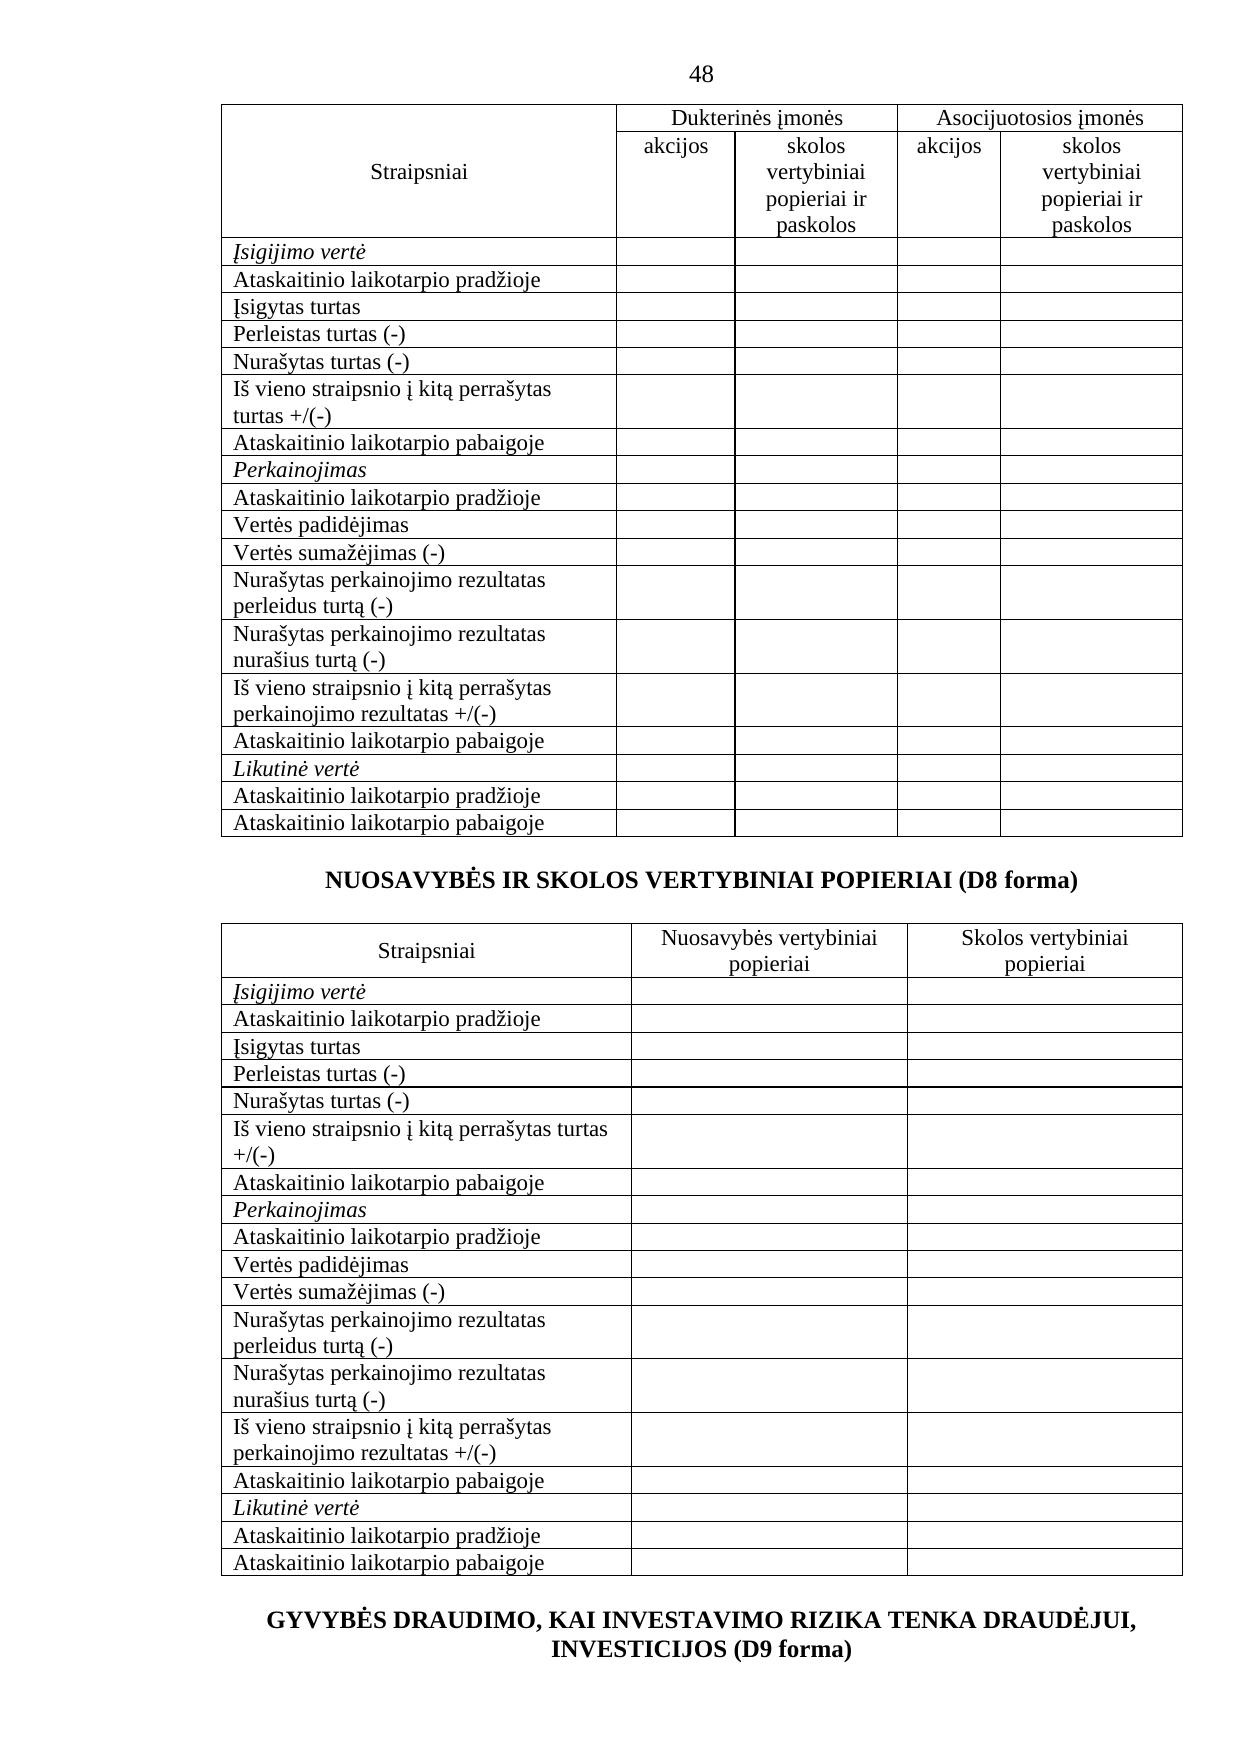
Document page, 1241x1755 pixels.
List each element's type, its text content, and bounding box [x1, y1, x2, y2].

table_cell Ataskaitinio laikotarpio pradžioje [222, 782, 616, 808]
table_cell [617, 238, 734, 265]
table_cell [898, 782, 1000, 808]
table_cell [632, 1060, 907, 1086]
text GYVYBĖS DRAUDIMO, KAI INVESTAVIMO RIZIKA TENKA DRAUDĖJUI, INVESTICIJOS (D9 forma) [222, 1605, 1181, 1663]
table_cell [1001, 238, 1182, 265]
table_cell [1001, 539, 1182, 565]
table_cell [898, 456, 1000, 483]
table_cell [617, 566, 734, 619]
table_cell [898, 321, 1000, 347]
table_cell [1001, 266, 1182, 292]
table_cell [908, 1359, 1182, 1412]
table_cell [632, 1169, 907, 1195]
table_cell [898, 348, 1000, 374]
table_cell [632, 1549, 907, 1575]
table_cell [736, 238, 897, 265]
table_cell [898, 755, 1000, 781]
table_cell [617, 429, 734, 455]
table_cell [898, 484, 1000, 510]
table_cell [1001, 620, 1182, 672]
table_cell Įsigijimo vertė [222, 978, 631, 1004]
table_cell [736, 429, 897, 455]
table_cell [617, 266, 734, 292]
table_cell Ataskaitinio laikotarpio pabaigoje [222, 1549, 631, 1575]
table_cell [898, 810, 1000, 836]
table_cell Ataskaitinio laikotarpio pradžioje [222, 1224, 631, 1250]
table_cell Ataskaitinio laikotarpio pabaigoje [222, 810, 616, 836]
table_cell [898, 293, 1000, 319]
table_cell [617, 620, 734, 672]
table_cell Ataskaitinio laikotarpio pradžioje [222, 266, 616, 292]
table_cell Įsigytas turtas [222, 293, 616, 319]
table_cell Ataskaitinio laikotarpio pradžioje [222, 1005, 631, 1032]
table_cell [736, 674, 897, 726]
table_cell [617, 484, 734, 510]
table_cell [736, 484, 897, 510]
table_cell [736, 293, 897, 319]
table_cell [1001, 429, 1182, 455]
table_cell [908, 1494, 1182, 1521]
table_cell Vertės padidėjimas [222, 511, 616, 538]
table_cell Nurašytas perkainojimo rezultatas perleidus turtą (-) [222, 1306, 631, 1358]
table_cell [908, 1169, 1182, 1195]
table_cell [1001, 810, 1182, 836]
table_cell [617, 293, 734, 319]
table_cell [908, 1251, 1182, 1277]
table_cell [898, 238, 1000, 265]
table_cell [736, 566, 897, 619]
table_cell [632, 1413, 907, 1466]
table_header Straipsniai [222, 105, 616, 237]
table_cell [1001, 293, 1182, 319]
table_cell Ataskaitinio laikotarpio pabaigoje [222, 1467, 631, 1493]
table_cell [908, 978, 1182, 1004]
table_cell [736, 266, 897, 292]
table_cell [617, 456, 734, 483]
table_cell [898, 511, 1000, 538]
table_cell [908, 1522, 1182, 1548]
table_cell Vertės sumažėjimas (-) [222, 539, 616, 565]
table_cell [908, 1196, 1182, 1222]
table_cell [736, 782, 897, 808]
table_cell [736, 755, 897, 781]
table_cell [908, 1005, 1182, 1032]
table_cell Iš vieno straipsnio į kitą perrašytas turtas +/(-) [222, 1115, 631, 1168]
table_cell [617, 321, 734, 347]
table_cell [898, 266, 1000, 292]
table_cell Nurašytas turtas (-) [222, 1088, 631, 1114]
table_cell [617, 782, 734, 808]
table_cell [898, 375, 1000, 428]
table_cell Iš vieno straipsnio į kitą perrašytas turtas +/(-) [222, 375, 616, 428]
table_cell Ataskaitinio laikotarpio pradžioje [222, 484, 616, 510]
table_cell Ataskaitinio laikotarpio pabaigoje [222, 1169, 631, 1195]
table_cell [908, 1413, 1182, 1466]
table_cell Perkainojimas [222, 456, 616, 483]
table_cell akcijos [898, 132, 1000, 237]
table_header Asocijuotosios įmonės [898, 105, 1182, 131]
table_cell [1001, 727, 1182, 754]
table_header Dukterinės įmonės [617, 105, 897, 131]
table_cell Nurašytas perkainojimo rezultatas nurašius turtą (-) [222, 1359, 631, 1412]
table_cell Ataskaitinio laikotarpio pabaigoje [222, 727, 616, 754]
table_cell [898, 566, 1000, 619]
table_cell [617, 539, 734, 565]
table_cell [617, 810, 734, 836]
table_cell Perleistas turtas (-) [222, 1060, 631, 1086]
table_cell [617, 674, 734, 726]
text Nuosavybės ir skolos vertybiniai popieriai (D8 forma) [222, 866, 1181, 894]
table_cell [908, 1306, 1182, 1358]
table_cell [1001, 348, 1182, 374]
table_cell [617, 348, 734, 374]
table_cell Likutinė vertė [222, 1494, 631, 1521]
table_cell [1001, 456, 1182, 483]
table_cell [617, 511, 734, 538]
table_cell [908, 1088, 1182, 1114]
table_cell [736, 375, 897, 428]
table_cell [617, 375, 734, 428]
table_cell skolos vertybiniai popieriai ir paskolos [1001, 132, 1182, 237]
table_cell [908, 1549, 1182, 1575]
table_cell [908, 1467, 1182, 1493]
table_cell [736, 321, 897, 347]
table_cell [908, 1278, 1182, 1304]
table_cell [1001, 511, 1182, 538]
table_cell Iš vieno straipsnio į kitą perrašytas perkainojimo rezultatas +/(-) [222, 1413, 631, 1466]
table_cell [1001, 375, 1182, 428]
table_cell [632, 1467, 907, 1493]
table_cell Iš vieno straipsnio į kitą perrašytas perkainojimo rezultatas +/(-) [222, 674, 616, 726]
table_cell akcijos [617, 132, 734, 237]
table_cell Nurašytas perkainojimo rezultatas perleidus turtą (-) [222, 566, 616, 619]
table_cell Likutinė vertė [222, 755, 616, 781]
table_cell Perleistas turtas (-) [222, 321, 616, 347]
table_cell [898, 539, 1000, 565]
table_cell [617, 755, 734, 781]
table_cell [908, 1115, 1182, 1168]
table_header Nuosavybės vertybiniai popieriai [632, 924, 907, 977]
table_cell [632, 1033, 907, 1059]
table_cell Įsigytas turtas [222, 1033, 631, 1059]
table_cell Vertės padidėjimas [222, 1251, 631, 1277]
table_cell [736, 727, 897, 754]
table_cell [736, 348, 897, 374]
table_cell [1001, 566, 1182, 619]
table_cell [736, 810, 897, 836]
table_cell [632, 1278, 907, 1304]
table_cell [1001, 674, 1182, 726]
table_cell [736, 456, 897, 483]
table_cell [632, 1251, 907, 1277]
table_cell [632, 1196, 907, 1222]
table_cell [736, 539, 897, 565]
table_cell Nurašytas perkainojimo rezultatas nurašius turtą (-) [222, 620, 616, 672]
table_header Straipsniai [222, 924, 631, 977]
table_cell Ataskaitinio laikotarpio pabaigoje [222, 429, 616, 455]
table_cell [632, 1359, 907, 1412]
table_cell Nurašytas turtas (-) [222, 348, 616, 374]
table_cell [1001, 755, 1182, 781]
table_cell [632, 1494, 907, 1521]
table_cell [1001, 484, 1182, 510]
table_cell [632, 1115, 907, 1168]
table_cell [898, 727, 1000, 754]
table_cell [898, 620, 1000, 672]
table_cell [1001, 782, 1182, 808]
table_cell [908, 1060, 1182, 1086]
table_cell [617, 727, 734, 754]
table_cell [632, 1306, 907, 1358]
table_cell [908, 1224, 1182, 1250]
table_cell [736, 620, 897, 672]
table_cell Perkainojimas [222, 1196, 631, 1222]
table_cell [898, 429, 1000, 455]
table_cell [632, 978, 907, 1004]
table_cell [908, 1033, 1182, 1059]
table_cell [632, 1522, 907, 1548]
table_cell [1001, 321, 1182, 347]
table_cell Ataskaitinio laikotarpio pradžioje [222, 1522, 631, 1548]
table_cell [898, 674, 1000, 726]
table_cell [632, 1005, 907, 1032]
table_cell [736, 511, 897, 538]
table_cell Įsigijimo vertė [222, 238, 616, 265]
table_cell skolos vertybiniai popieriai ir paskolos [736, 132, 897, 237]
table_header Skolos vertybiniai popieriai [908, 924, 1182, 977]
table_cell [632, 1088, 907, 1114]
table_cell [632, 1224, 907, 1250]
table_cell Vertės sumažėjimas (-) [222, 1278, 631, 1304]
